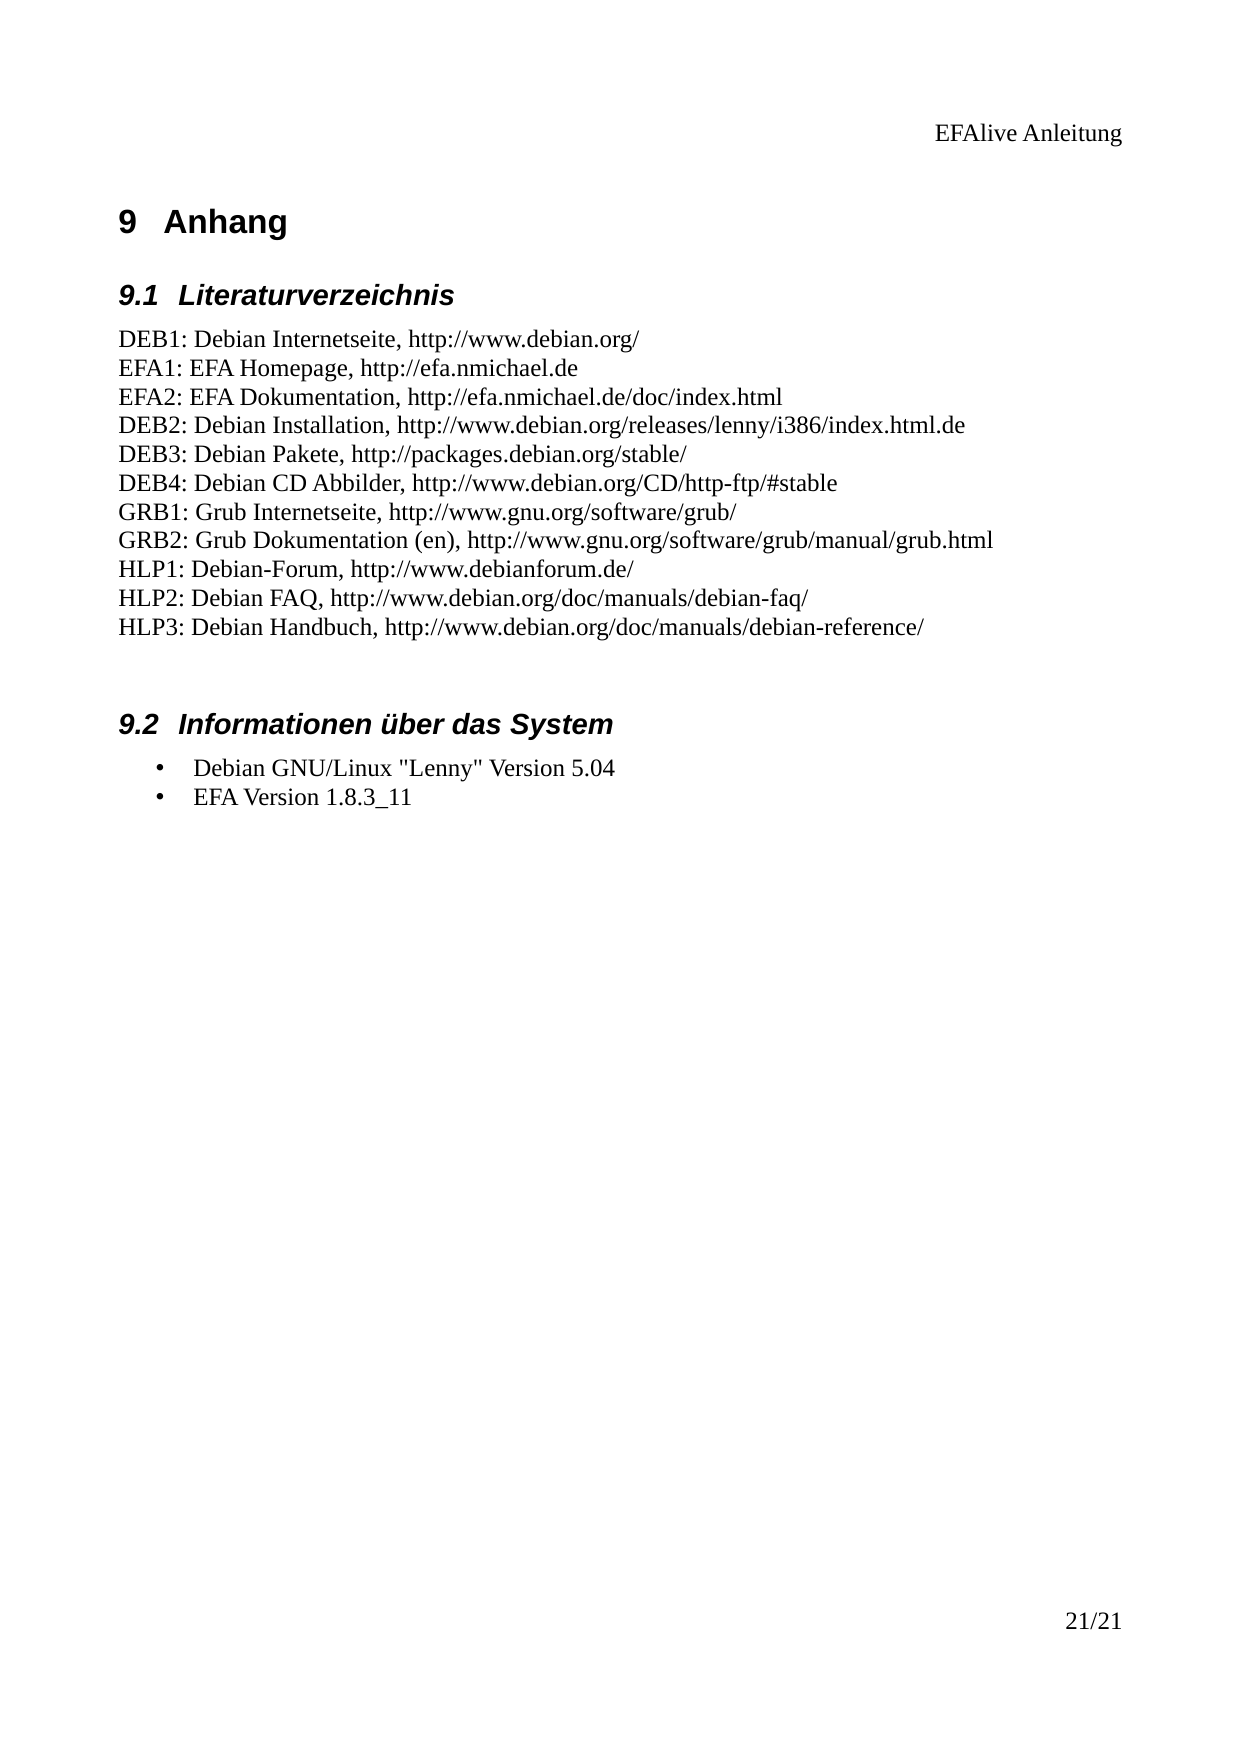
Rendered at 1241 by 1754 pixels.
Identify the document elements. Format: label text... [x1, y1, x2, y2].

subtitle Informationen über das System [118, 707, 1122, 740]
subtitle Literaturverzeichnis [118, 278, 1122, 312]
text DEB4: Debian CD Abbilder, http://www.debian.org/CD/http-ftp/#stable [118, 468, 1122, 497]
text DEB1: Debian Internetseite, http://www.debian.org/ [118, 324, 1122, 353]
text DEB3: Debian Pakete, http://packages.debian.org/stable/ [118, 439, 1122, 468]
text HLP1: Debian-Forum, http://www.debianforum.de/ [118, 554, 1122, 583]
text HLP2: Debian FAQ, http://www.debian.org/doc/manuals/debian-faq/ [118, 583, 1122, 612]
list EFA Version 1.8.3_11 [156, 782, 1122, 810]
text EFA1: EFA Homepage, http://efa.nmichael.de [118, 353, 1122, 382]
text DEB2: Debian Installation, http://www.debian.org/releases/lenny/i386/index.html.de [118, 411, 1122, 439]
text GRB1: Grub Internetseite, http://www.gnu.org/software/grub/ [118, 497, 1122, 526]
text HLP3: Debian Handbuch, http://www.debian.org/doc/manuals/debian-reference/ [118, 612, 1122, 641]
text GRB2: Grub Dokumentation (en), http://www.gnu.org/software/grub/manual/grub.html [118, 526, 1122, 554]
subtitle Anhang [118, 202, 1122, 241]
list Debian GNU/Linux "Lenny" Version 5.04 [156, 753, 1122, 782]
text EFA2: EFA Dokumentation, http://efa.nmichael.de/doc/index.html [118, 382, 1122, 411]
